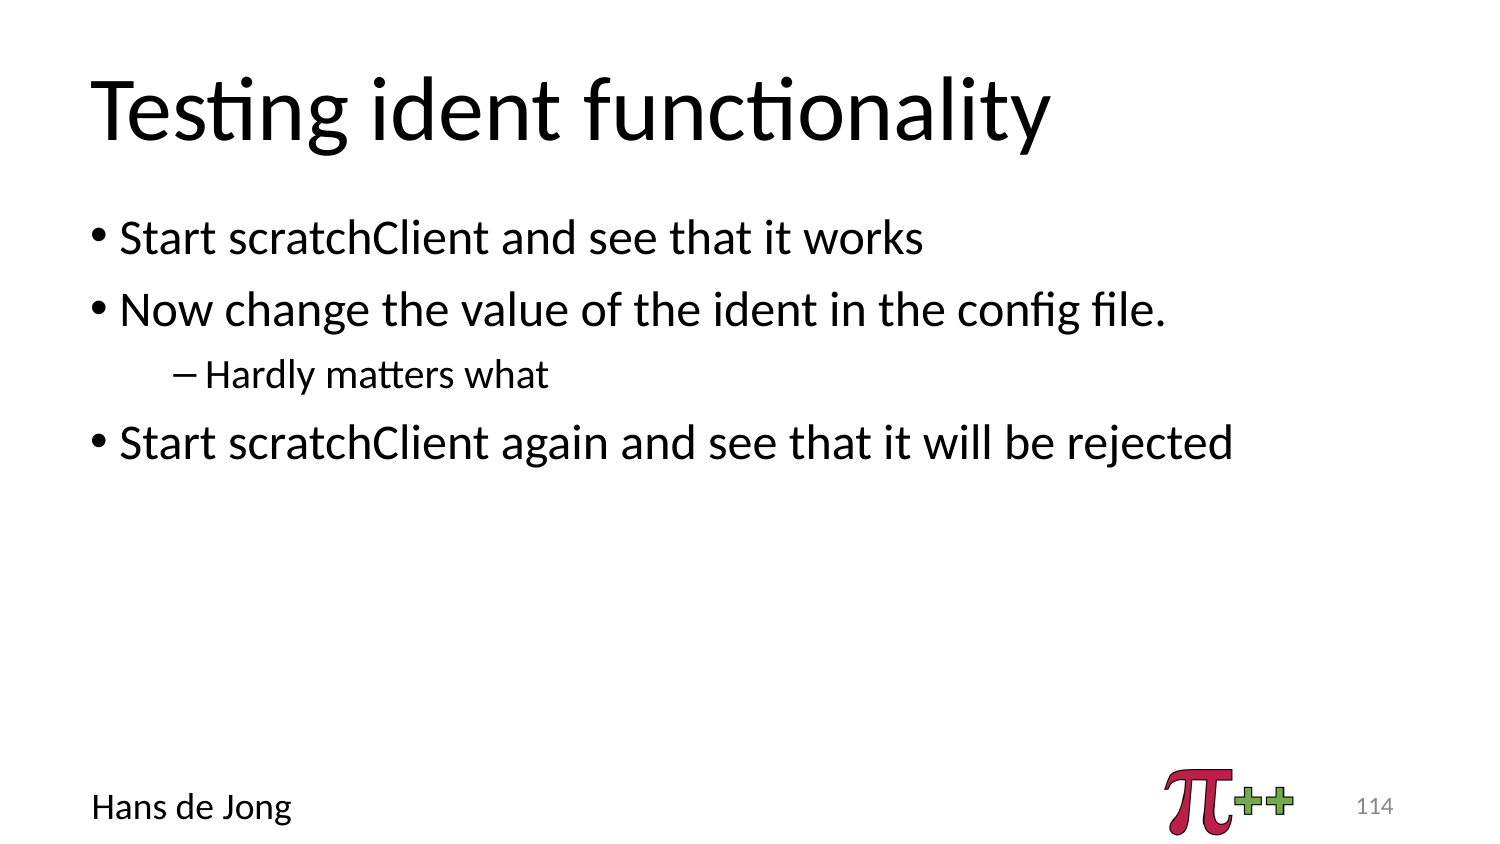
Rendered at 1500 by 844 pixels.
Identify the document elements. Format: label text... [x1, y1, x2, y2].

text_box 114 [1340, 782, 1426, 827]
title Testing ident functionality [75, 33, 1426, 175]
list Start scratchClient and see that it works Now change the value of the ident in the config file. Hardly matters what Start scratchClient again and see that it will be rejected [75, 196, 1426, 754]
